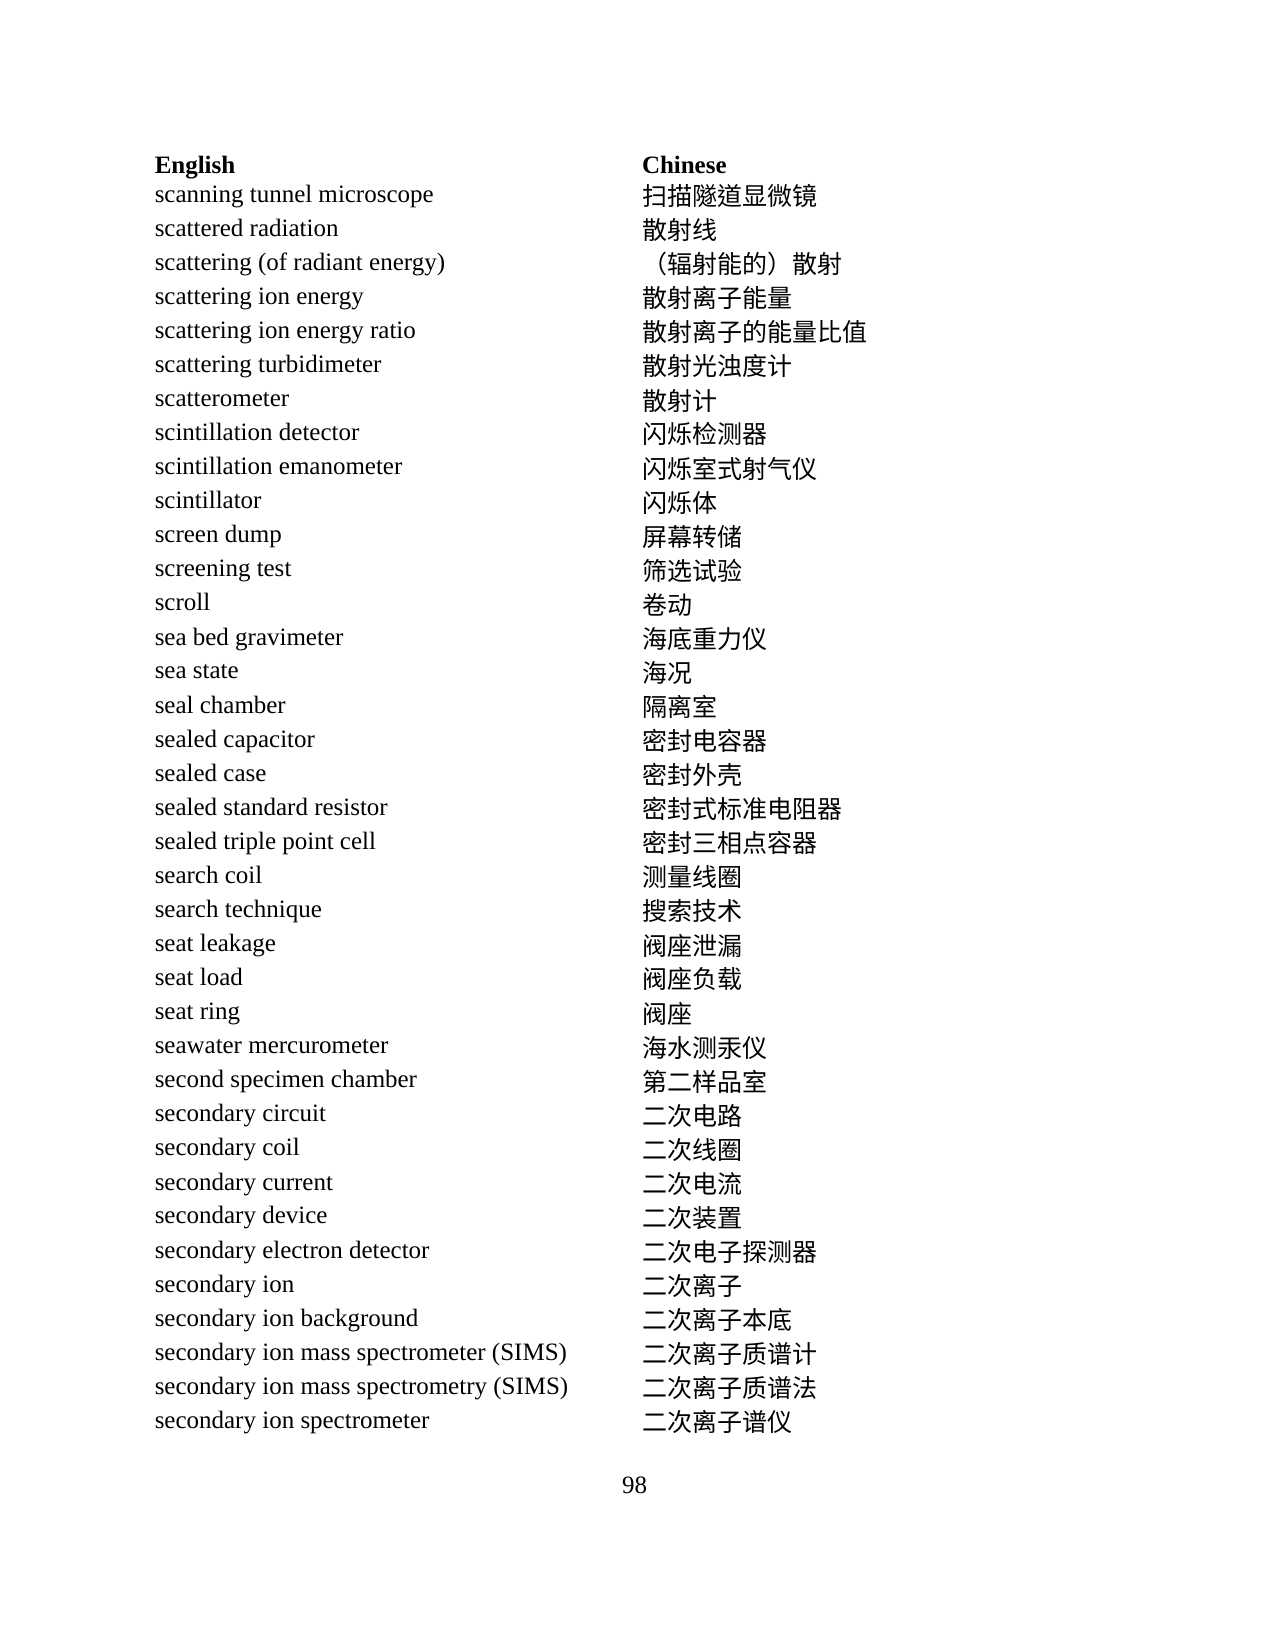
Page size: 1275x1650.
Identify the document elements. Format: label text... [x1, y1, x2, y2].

table_cell sealed standard resistor [150, 792, 637, 826]
table_cell seat ring [150, 996, 637, 1030]
table_cell secondary device [150, 1201, 637, 1235]
table_cell seawater mercurometer [150, 1030, 637, 1064]
table_cell 海水测汞仪 [638, 1030, 1125, 1064]
table_cell screening test [150, 554, 637, 587]
table_header Chinese [638, 150, 1125, 179]
table_cell 二次装置 [638, 1201, 1125, 1235]
table_cell 散射计 [638, 383, 1125, 417]
table_cell secondary ion mass spectrometer (SIMS) [150, 1337, 637, 1371]
table_cell 闪烁体 [638, 485, 1125, 519]
table_cell 二次电子探测器 [638, 1235, 1125, 1269]
table_cell 卷动 [638, 588, 1125, 622]
table_cell 二次离子质谱计 [638, 1337, 1125, 1371]
table_cell 隔离室 [638, 690, 1125, 724]
table_cell 扫描隧道显微镜 [638, 179, 1125, 213]
table_cell sealed triple point cell [150, 826, 637, 860]
table_cell 二次电流 [638, 1167, 1125, 1201]
table_cell scanning tunnel microscope [150, 179, 637, 213]
table_cell 测量线圈 [638, 860, 1125, 894]
table_cell secondary ion spectrometer [150, 1405, 637, 1439]
table_cell 海况 [638, 656, 1125, 690]
table_cell scintillation detector [150, 417, 637, 451]
table_cell 二次线圈 [638, 1133, 1125, 1167]
table_cell seat load [150, 962, 637, 996]
table_cell 闪烁检测器 [638, 417, 1125, 451]
table_cell （辐射能的）散射 [638, 247, 1125, 281]
table_cell 二次离子谱仪 [638, 1405, 1125, 1439]
table_cell second specimen chamber [150, 1064, 637, 1098]
table_header English [150, 150, 637, 179]
table_cell 散射离子的能量比值 [638, 315, 1125, 349]
table_cell seat leakage [150, 928, 637, 962]
table_cell 散射光浊度计 [638, 349, 1125, 383]
table_cell scintillation emanometer [150, 451, 637, 485]
table_cell 散射离子能量 [638, 281, 1125, 315]
table_cell secondary electron detector [150, 1235, 637, 1269]
table_cell 阀座负载 [638, 962, 1125, 996]
table_cell 二次离子质谱法 [638, 1371, 1125, 1405]
table_cell sealed case [150, 758, 637, 792]
table_cell sea bed gravimeter [150, 622, 637, 656]
table_cell secondary ion [150, 1269, 637, 1303]
table_cell secondary circuit [150, 1099, 637, 1132]
table_cell 二次电路 [638, 1099, 1125, 1132]
table_cell 阀座泄漏 [638, 928, 1125, 962]
table_cell secondary ion mass spectrometry (SIMS) [150, 1371, 637, 1405]
table_cell 散射线 [638, 213, 1125, 247]
table_cell 搜索技术 [638, 894, 1125, 928]
table_cell secondary current [150, 1167, 637, 1201]
table_cell scattering (of radiant energy) [150, 247, 637, 281]
table_cell 海底重力仪 [638, 622, 1125, 656]
table_cell search coil [150, 860, 637, 894]
table_cell 第二样品室 [638, 1064, 1125, 1098]
table_cell 密封外壳 [638, 758, 1125, 792]
table_cell 二次离子 [638, 1269, 1125, 1303]
table_cell scattered radiation [150, 213, 637, 247]
table_cell scattering turbidimeter [150, 349, 637, 383]
table_cell scattering ion energy ratio [150, 315, 637, 349]
table_cell scintillator [150, 485, 637, 519]
table_cell sealed capacitor [150, 724, 637, 758]
table_cell 屏幕转储 [638, 519, 1125, 553]
table_cell secondary ion background [150, 1303, 637, 1337]
table_cell 筛选试验 [638, 554, 1125, 587]
table_cell sea state [150, 656, 637, 690]
table_cell scatterometer [150, 383, 637, 417]
table_cell scattering ion energy [150, 281, 637, 315]
table_cell scroll [150, 588, 637, 622]
table_cell 闪烁室式射气仪 [638, 451, 1125, 485]
table_cell seal chamber [150, 690, 637, 724]
table_cell 密封三相点容器 [638, 826, 1125, 860]
table_cell 二次离子本底 [638, 1303, 1125, 1337]
table_cell 密封电容器 [638, 724, 1125, 758]
table_cell 阀座 [638, 996, 1125, 1030]
table_cell 密封式标准电阻器 [638, 792, 1125, 826]
table_cell search technique [150, 894, 637, 928]
table_cell screen dump [150, 519, 637, 553]
table_cell secondary coil [150, 1133, 637, 1167]
